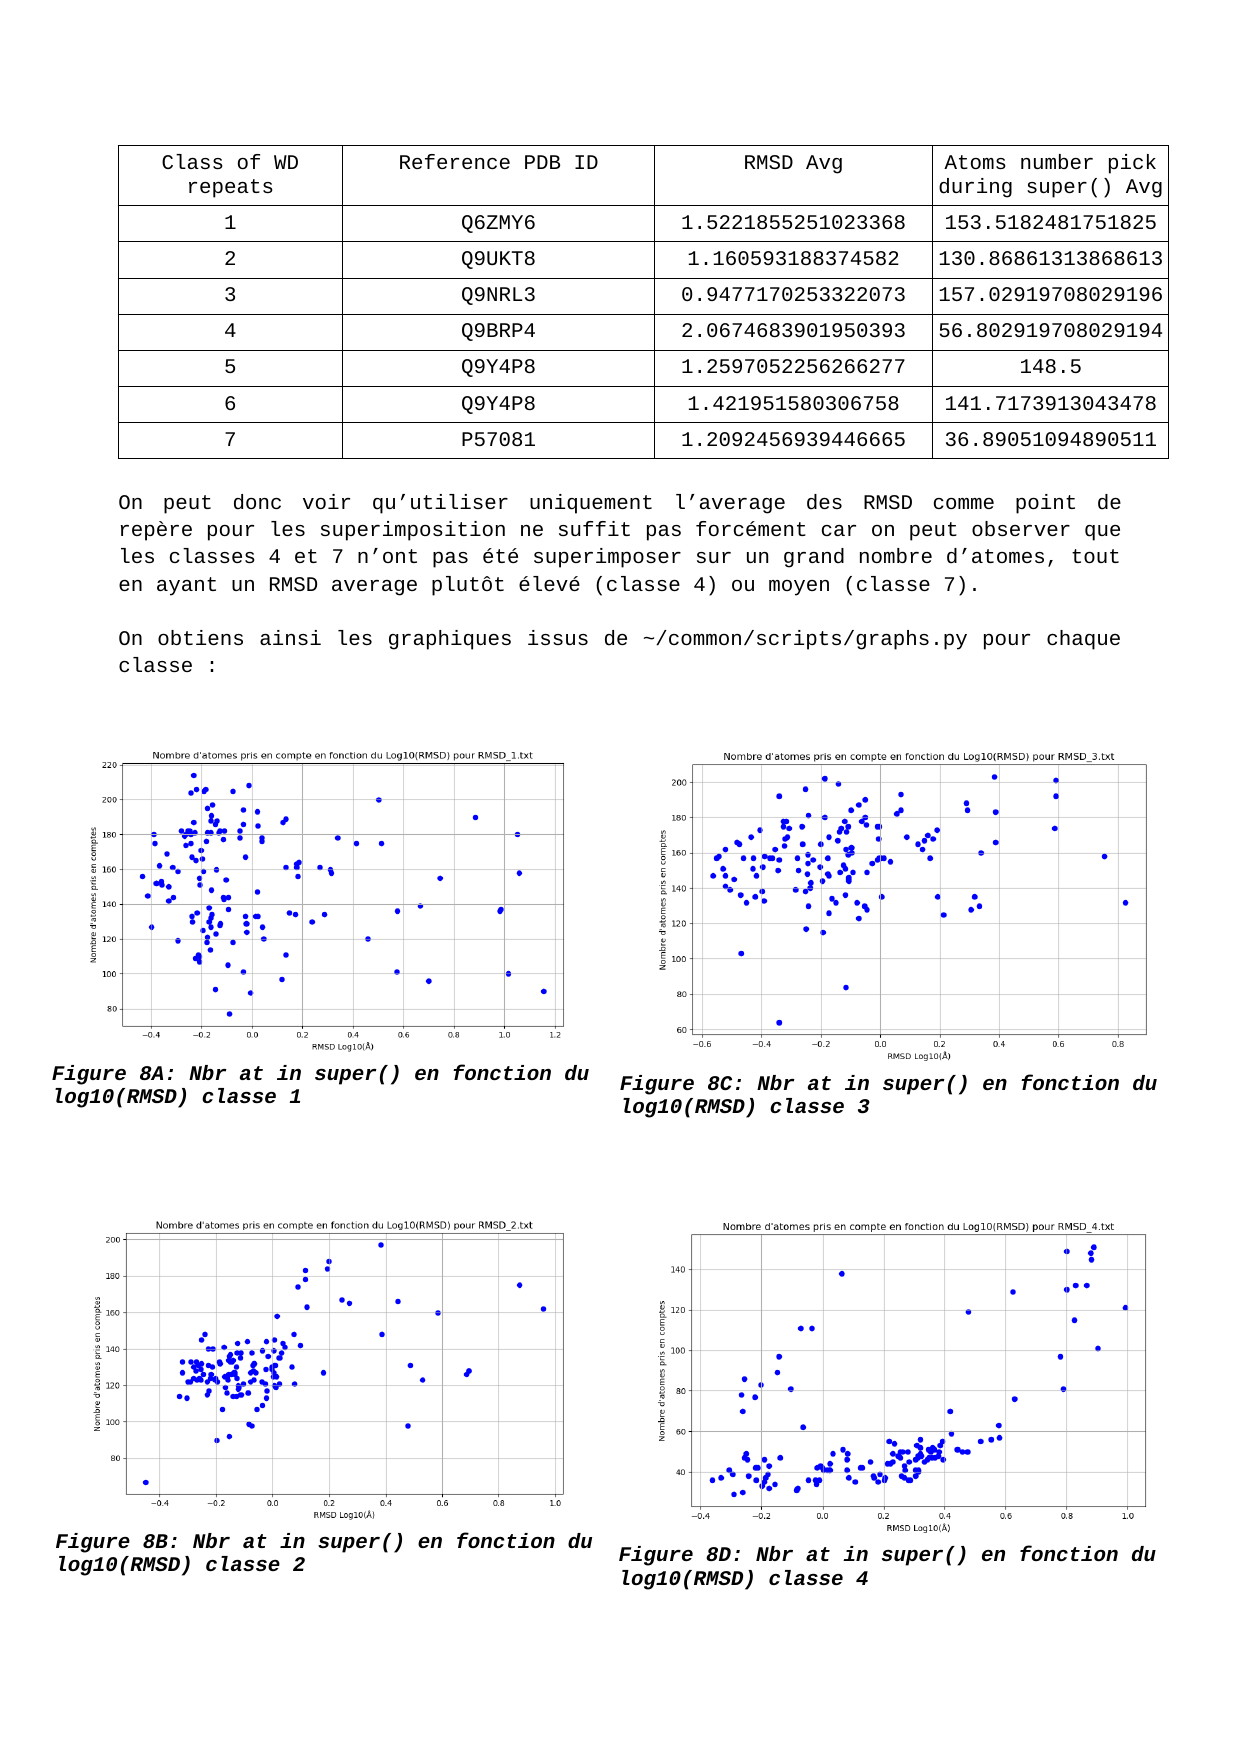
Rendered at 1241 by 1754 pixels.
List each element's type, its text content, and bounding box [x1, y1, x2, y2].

table_cell 157.02919708029196 [933, 279, 1168, 313]
table_cell 1.5221855251023368 [655, 206, 932, 241]
picture [51, 722, 1204, 1073]
table_cell 0.9477170253322073 [655, 279, 932, 313]
table_cell 2.0674683901950393 [655, 315, 932, 350]
table_cell 153.5182481751825 [933, 206, 1168, 241]
table_cell 2 [119, 242, 342, 277]
table_cell 56.802919708029194 [933, 315, 1168, 350]
table_cell 5 [119, 351, 342, 386]
table_cell Q9UKT8 [343, 242, 654, 277]
table_cell 1.160593188374582 [655, 242, 932, 277]
table_cell Q6ZMY6 [343, 206, 654, 241]
table_header Reference PDB ID [343, 146, 654, 205]
text On peut donc voir qu’utiliser uniquement l’average des RMSD comme point de repère pour les superimposition ne suffit pas forcément car on peut observer que les classes 4 et 7 n’ont pas été superimposer sur un grand nombre d’atomes, tout en ayant un RMSD average plutôt élevé (classe 4) ou moyen (classe 7). [118, 492, 1122, 597]
picture [55, 1192, 1204, 1545]
table_cell 4 [119, 315, 342, 350]
table_cell Q9Y4P8 [343, 351, 654, 386]
table_header RMSD Avg [655, 146, 932, 205]
table_header Class of WD repeats [119, 146, 342, 205]
table_cell 1.2092456939446665 [655, 423, 932, 458]
table_cell 130.86861313868613 [933, 242, 1168, 277]
table_cell 7 [119, 423, 342, 458]
table_cell 1 [119, 206, 342, 241]
table_cell Q9NRL3 [343, 279, 654, 313]
text Figure 8C: Nbr at in super() en fonction du log10(RMSD) classe 3 [619, 1073, 1203, 1120]
table_header Atoms number pick during super() Avg [933, 146, 1168, 205]
table_cell 141.7173913043478 [933, 387, 1168, 422]
text Figure 8D: Nbr at in super() en fonction du log10(RMSD) classe 4 [618, 1545, 1204, 1591]
table_cell 3 [119, 279, 342, 313]
table_cell 36.89051094890511 [933, 423, 1168, 458]
text Figure 8A: Nbr at in super() en fonction du log10(RMSD) classe 1 [52, 1063, 619, 1110]
table_cell 148.5 [933, 351, 1168, 386]
text On obtiens ainsi les graphiques issus de ~/common/scripts/graphs.py pour chaque classe : [118, 628, 1122, 679]
table_cell Q9Y4P8 [343, 387, 654, 422]
text Figure 8B: Nbr at in super() en fonction du log10(RMSD) classe 2 [55, 1531, 618, 1578]
table_cell 1.421951580306758 [655, 387, 932, 422]
table_cell 6 [119, 387, 342, 422]
table_cell 1.2597052256266277 [655, 351, 932, 386]
table_cell Q9BRP4 [343, 315, 654, 350]
table_cell P57081 [343, 423, 654, 458]
